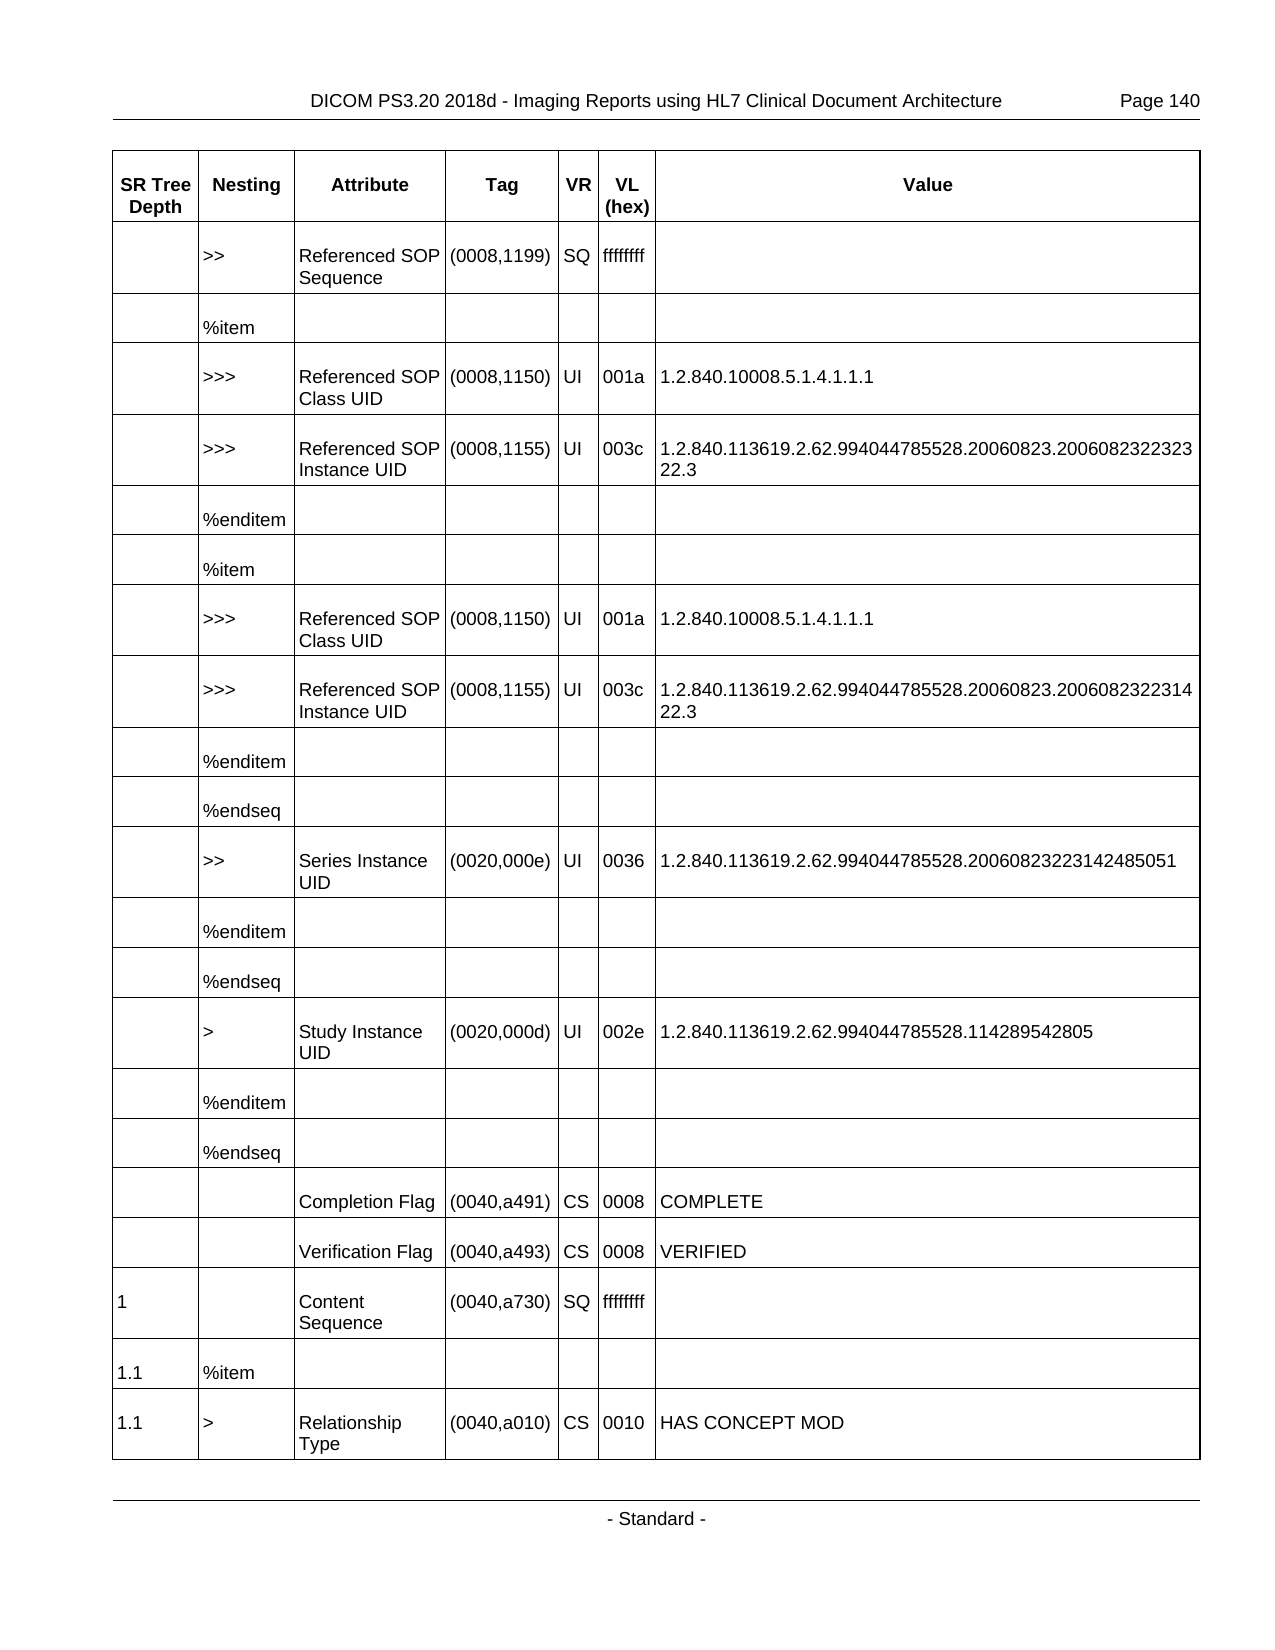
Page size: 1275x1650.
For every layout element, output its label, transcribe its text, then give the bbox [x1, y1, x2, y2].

table_cell 1.2.840.113619.2.62.994044785528.114289542805 [656, 998, 1199, 1068]
table_cell 001a [599, 343, 655, 413]
table_cell [113, 777, 198, 826]
table_cell [295, 948, 445, 997]
table_cell [199, 1268, 294, 1338]
table_cell [113, 1218, 198, 1267]
table_cell Series Instance UID [295, 827, 445, 897]
table_cell [599, 294, 655, 342]
table_cell [113, 222, 198, 292]
table_cell Referenced SOP Instance UID [295, 415, 445, 485]
table_cell [113, 1168, 198, 1217]
table_cell %endseq [199, 948, 294, 997]
table_cell >> [199, 222, 294, 292]
table_cell %endseq [199, 777, 294, 826]
table_cell [295, 486, 445, 534]
table_cell [599, 1119, 655, 1167]
table_cell [559, 535, 598, 584]
table_cell [113, 415, 198, 485]
table_cell [599, 1339, 655, 1387]
table_cell [113, 486, 198, 534]
table_cell [295, 1119, 445, 1167]
table_cell 0036 [599, 827, 655, 897]
table_cell [599, 1069, 655, 1117]
table_cell Referenced SOP Class UID [295, 585, 445, 655]
table_cell >>> [199, 656, 294, 727]
table_cell [113, 343, 198, 413]
table_cell [656, 1119, 1199, 1167]
table_cell (0008,1199) [446, 222, 558, 292]
table_cell 1.1 [113, 1389, 198, 1459]
table_cell 0010 [599, 1389, 655, 1459]
table_cell 1 [113, 1268, 198, 1338]
table_cell [295, 777, 445, 826]
table_cell [559, 294, 598, 342]
table_cell [113, 898, 198, 947]
table_cell [446, 1339, 558, 1387]
table_cell %endseq [199, 1119, 294, 1167]
table_cell UI [559, 998, 598, 1068]
table_cell [199, 1168, 294, 1217]
table_cell [559, 1339, 598, 1387]
table_cell [559, 1119, 598, 1167]
table_cell CS [559, 1389, 598, 1459]
table_cell ffffffff [599, 222, 655, 292]
table_cell UI [559, 827, 598, 897]
table_cell 0008 [599, 1168, 655, 1217]
table_cell [656, 777, 1199, 826]
table_cell 1.2.840.113619.2.62.994044785528.20060823.200608232232322.3 [656, 415, 1199, 485]
table_cell [295, 898, 445, 947]
table_header SR Tree Depth [113, 151, 198, 221]
table_cell Referenced SOP Sequence [295, 222, 445, 292]
table_cell [559, 948, 598, 997]
table_cell %enditem [199, 1069, 294, 1117]
table_cell [599, 777, 655, 826]
table_cell [656, 948, 1199, 997]
table_cell CS [559, 1218, 598, 1267]
table_header Nesting [199, 151, 294, 221]
table_cell [656, 1339, 1199, 1387]
table_cell UI [559, 585, 598, 655]
table_cell > [199, 998, 294, 1068]
table_cell [656, 1069, 1199, 1117]
table_cell 003c [599, 415, 655, 485]
table_cell [656, 486, 1199, 534]
table_cell >> [199, 827, 294, 897]
table_cell ffffffff [599, 1268, 655, 1338]
table_cell [113, 948, 198, 997]
table_cell [113, 827, 198, 897]
table_cell UI [559, 415, 598, 485]
table_cell HAS CONCEPT MOD [656, 1389, 1199, 1459]
table_cell (0020,000e) [446, 827, 558, 897]
table_cell [656, 898, 1199, 947]
table_cell [599, 535, 655, 584]
table_cell SQ [559, 1268, 598, 1338]
table_cell [559, 486, 598, 534]
table_cell Completion Flag [295, 1168, 445, 1217]
table_cell Referenced SOP Instance UID [295, 656, 445, 727]
table_cell %item [199, 1339, 294, 1387]
table_cell 1.1 [113, 1339, 198, 1387]
table_cell 1.2.840.113619.2.62.994044785528.20060823223142485051 [656, 827, 1199, 897]
table_cell >>> [199, 585, 294, 655]
table_cell [559, 1069, 598, 1117]
table_cell [295, 728, 445, 776]
table_cell [446, 535, 558, 584]
table_cell [446, 1069, 558, 1117]
table_header Tag [446, 151, 558, 221]
table_cell [559, 898, 598, 947]
table_cell [446, 948, 558, 997]
table_header VR [559, 151, 598, 221]
table_cell [113, 656, 198, 727]
table_cell [113, 535, 198, 584]
table_cell [599, 948, 655, 997]
table_cell [599, 486, 655, 534]
table_cell [656, 1268, 1199, 1338]
table_cell (0040,a493) [446, 1218, 558, 1267]
table_cell (0040,a010) [446, 1389, 558, 1459]
table_cell 1.2.840.10008.5.1.4.1.1.1 [656, 343, 1199, 413]
table_cell [113, 728, 198, 776]
table_cell (0008,1150) [446, 343, 558, 413]
table_cell SQ [559, 222, 598, 292]
table_cell [446, 728, 558, 776]
table_cell >>> [199, 343, 294, 413]
table_cell [113, 998, 198, 1068]
table_cell [656, 222, 1199, 292]
table_cell [446, 1119, 558, 1167]
table_cell [599, 728, 655, 776]
table_cell [656, 294, 1199, 342]
table_cell VERIFIED [656, 1218, 1199, 1267]
table_cell [295, 535, 445, 584]
table_cell [295, 1069, 445, 1117]
table_cell [656, 728, 1199, 776]
table_cell [113, 294, 198, 342]
table_cell >>> [199, 415, 294, 485]
table_cell 0008 [599, 1218, 655, 1267]
table_cell [446, 777, 558, 826]
table_cell (0020,000d) [446, 998, 558, 1068]
table_cell [113, 585, 198, 655]
table_cell (0008,1155) [446, 415, 558, 485]
table_cell Study Instance UID [295, 998, 445, 1068]
table_cell [446, 898, 558, 947]
table_cell Content Sequence [295, 1268, 445, 1338]
table_cell 1.2.840.113619.2.62.994044785528.20060823.200608232231422.3 [656, 656, 1199, 727]
table_cell 003c [599, 656, 655, 727]
table_cell [559, 777, 598, 826]
table_cell [559, 728, 598, 776]
table_cell %item [199, 294, 294, 342]
table_cell Verification Flag [295, 1218, 445, 1267]
table_cell [295, 294, 445, 342]
table_cell (0008,1150) [446, 585, 558, 655]
table_cell [446, 486, 558, 534]
table_cell [199, 1218, 294, 1267]
table_cell Referenced SOP Class UID [295, 343, 445, 413]
table_cell 1.2.840.10008.5.1.4.1.1.1 [656, 585, 1199, 655]
table_cell [113, 1069, 198, 1117]
table_cell [599, 898, 655, 947]
table_cell [113, 1119, 198, 1167]
table_cell %item [199, 535, 294, 584]
table_cell %enditem [199, 486, 294, 534]
table_cell (0008,1155) [446, 656, 558, 727]
table_header VL (hex) [599, 151, 655, 221]
table_cell 002e [599, 998, 655, 1068]
table_cell COMPLETE [656, 1168, 1199, 1217]
table_header Value [656, 151, 1199, 221]
table_cell %enditem [199, 728, 294, 776]
table_cell > [199, 1389, 294, 1459]
table_cell [656, 535, 1199, 584]
table_cell (0040,a491) [446, 1168, 558, 1217]
table_cell UI [559, 656, 598, 727]
table_cell (0040,a730) [446, 1268, 558, 1338]
table_cell UI [559, 343, 598, 413]
table_cell %enditem [199, 898, 294, 947]
table_header Attribute [295, 151, 445, 221]
table_cell Relationship Type [295, 1389, 445, 1459]
table_cell [295, 1339, 445, 1387]
table_cell 001a [599, 585, 655, 655]
table_cell CS [559, 1168, 598, 1217]
table_cell [446, 294, 558, 342]
